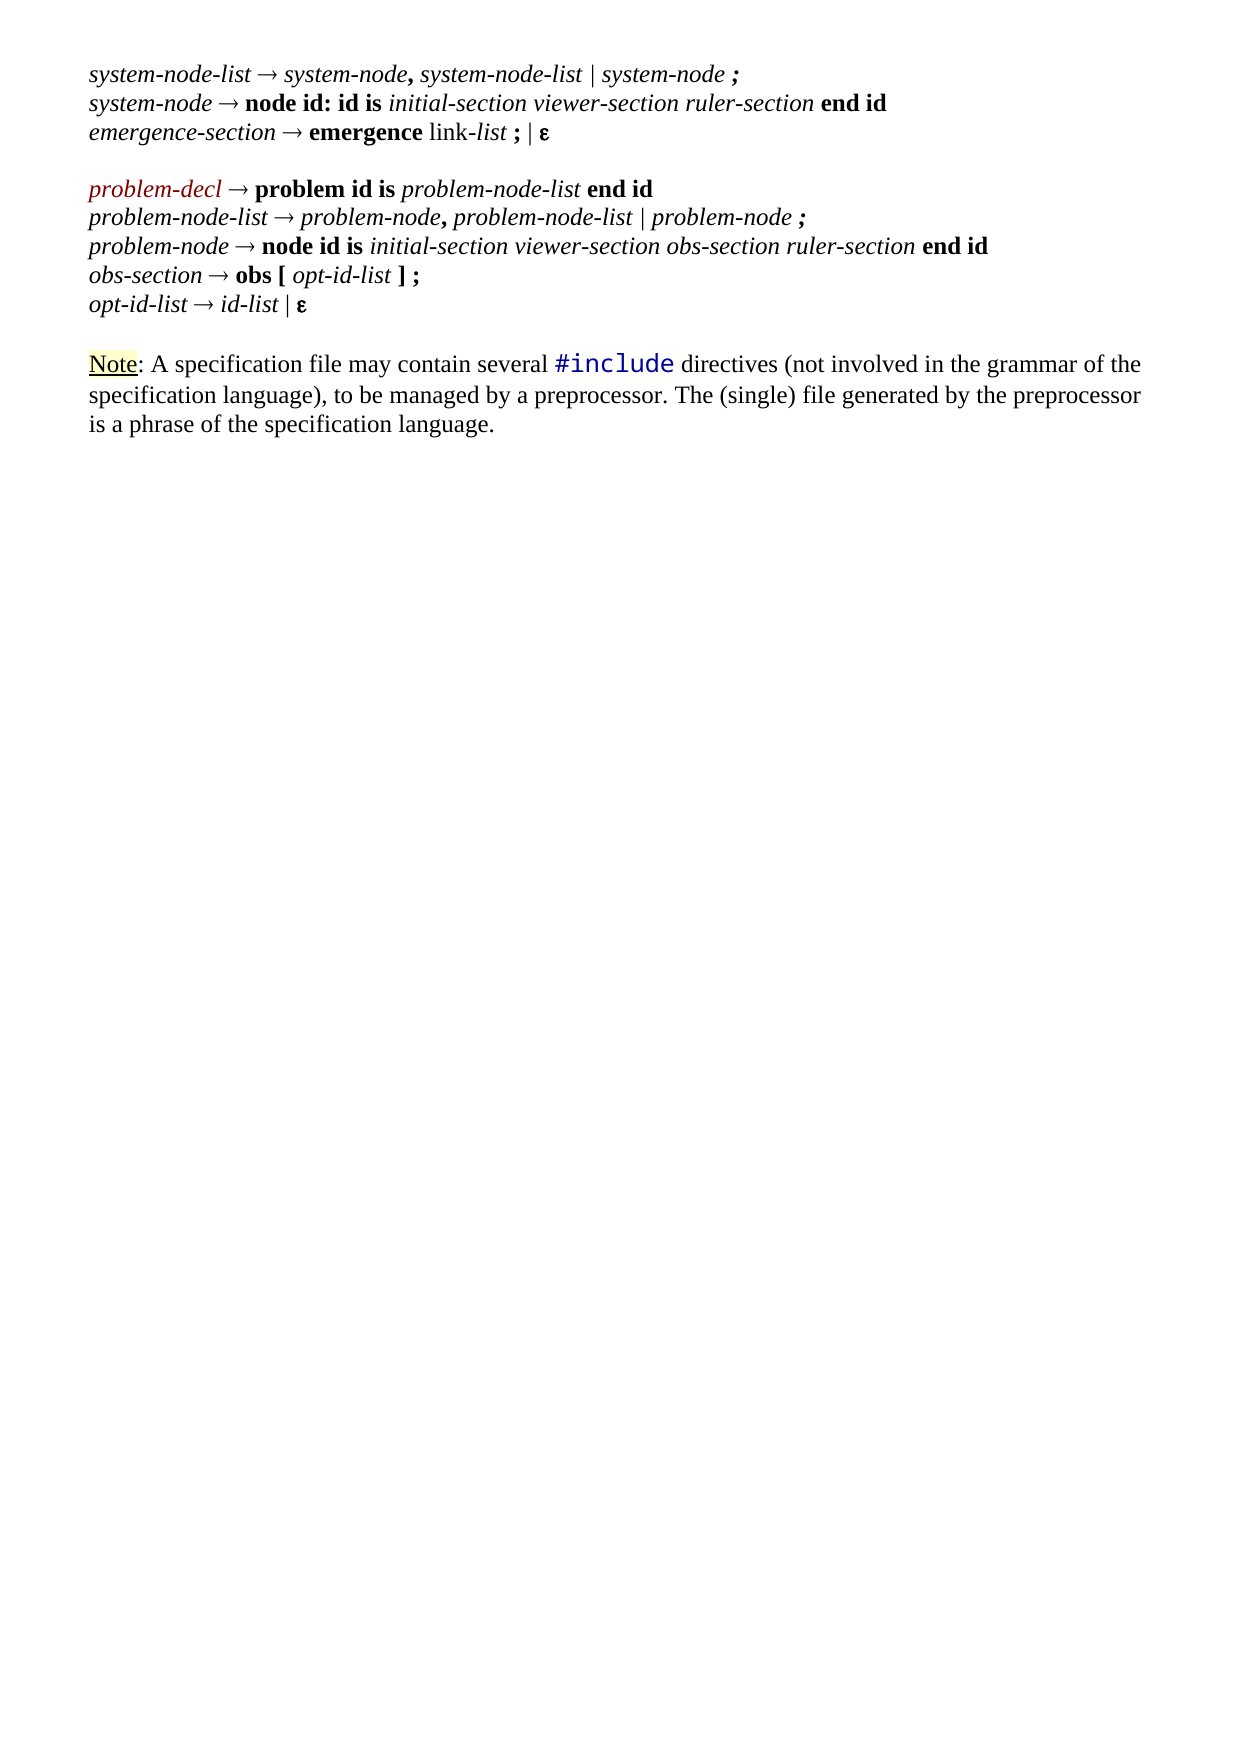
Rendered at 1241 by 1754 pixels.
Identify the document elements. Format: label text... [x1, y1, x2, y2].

text system-node-list  system-node, system-node-list | system-node ; [89, 59, 1152, 88]
text emergence-section  emergence link-list ; |  [89, 117, 1152, 145]
text Note: A specification file may contain several #include directives (not involved in the grammar of the specification language), to be managed by a preprocessor. The (single) file generated by the preprocessor is a phrase of the specification language. [89, 346, 1152, 466]
text problem-node  node id is initial-section viewer-section obs-section ruler-section end id [89, 231, 1152, 260]
text problem-decl  problem id is problem-node-list end id [89, 174, 1152, 202]
text opt-id-list  id-list |  [89, 289, 1152, 317]
text problem-node-list  problem-node, problem-node-list | problem-node ; [89, 202, 1152, 231]
text system-node  node id: id is initial-section viewer-section ruler-section end id [89, 88, 1152, 117]
text obs-section  obs [ opt-id-list ] ; [89, 260, 1152, 289]
